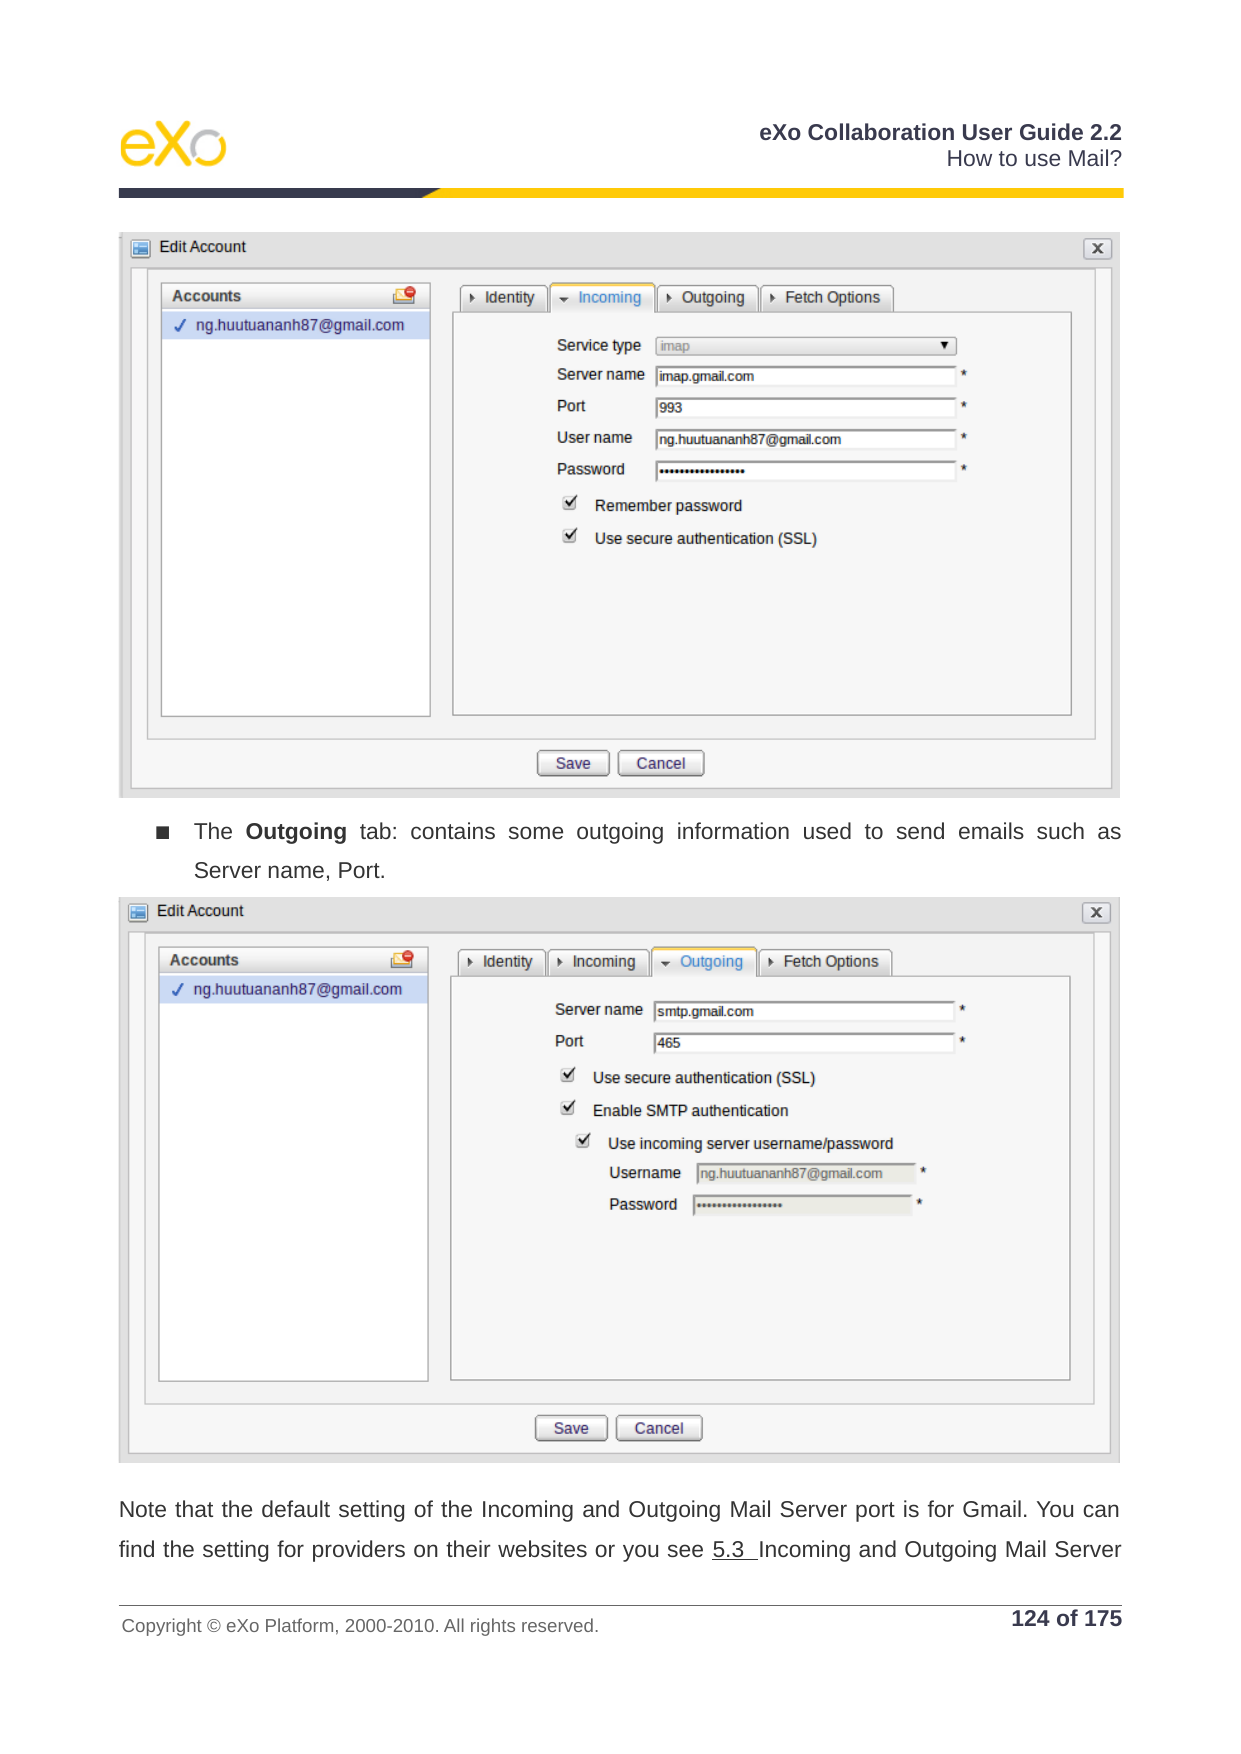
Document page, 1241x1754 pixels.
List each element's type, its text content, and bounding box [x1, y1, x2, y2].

picture [120, 120, 227, 167]
list The Outgoing tab: contains some outgoing information used to send emails such as Server name, Port. [156, 798, 1122, 884]
picture [118, 897, 1120, 1463]
picture [118, 188, 1124, 198]
text Note that the default setting of the Incoming and Outgoing Mail Server port is for Gmail. You can find the setting for providers on their websites or you see 5.3 Incoming and Outgoing Mail Server [118, 1496, 1122, 1562]
picture [118, 232, 1120, 798]
